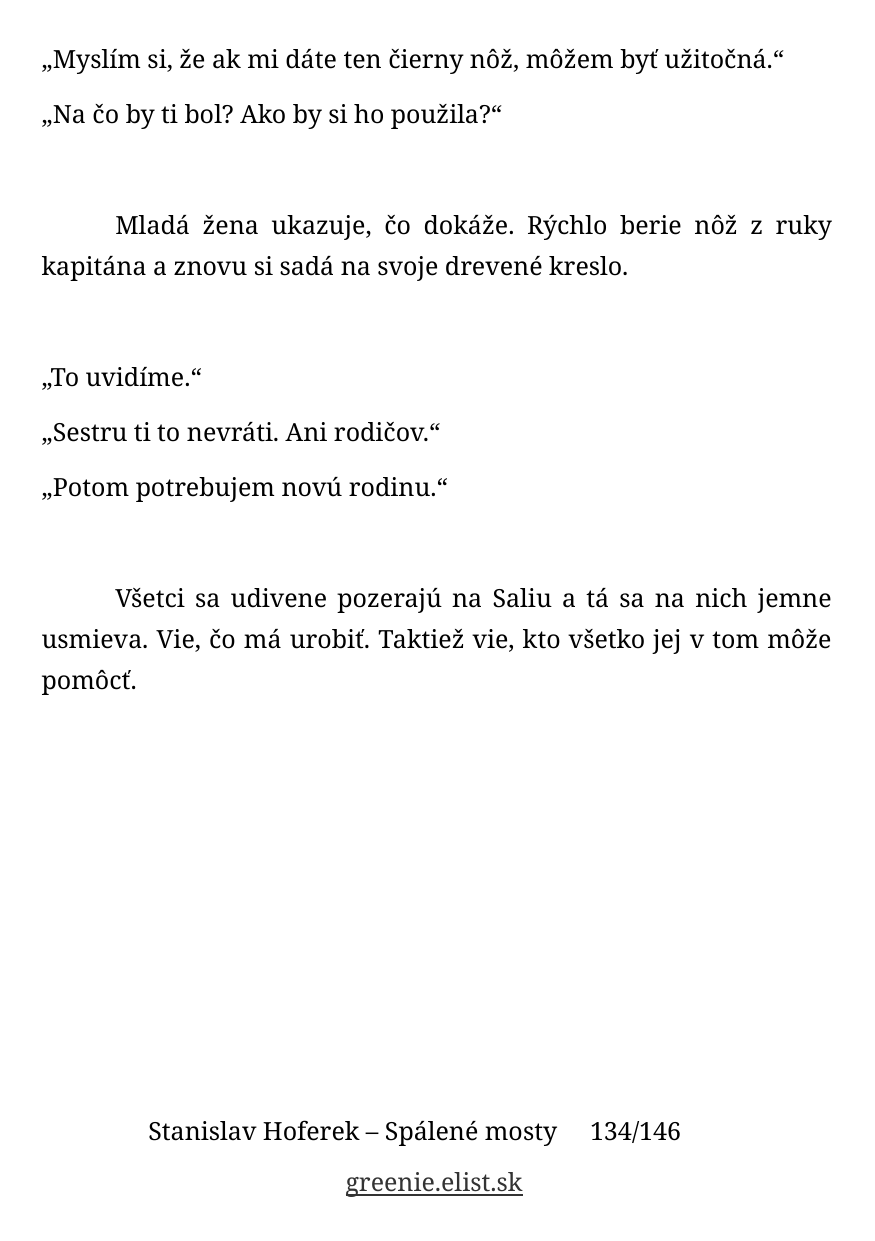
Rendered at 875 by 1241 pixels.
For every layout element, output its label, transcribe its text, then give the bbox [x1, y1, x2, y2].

text „Potom potrebujem novú rodinu.“ [41, 470, 833, 504]
text „Na čo by ti bol? Ako by si ho použila?“ [41, 97, 833, 131]
text Mladá žena ukazuje, čo dokáže. Rýchlo berie nôž z ruky kapitána a znovu si sadá na svoje drevené kreslo. [41, 208, 833, 282]
text „Sestru ti to nevráti. Ani rodičov.“ [41, 415, 833, 449]
text „To uvidíme.“ [41, 359, 833, 393]
text Všetci sa udivene pozerajú na Saliu a tá sa na nich jemne usmieva. Vie, čo má urobiť. Taktiež vie, kto všetko jej v tom môže pomôcť. [41, 581, 833, 697]
text „Myslím si, že ak mi dáte ten čierny nôž, môžem byť užitočná.“ [41, 41, 833, 75]
